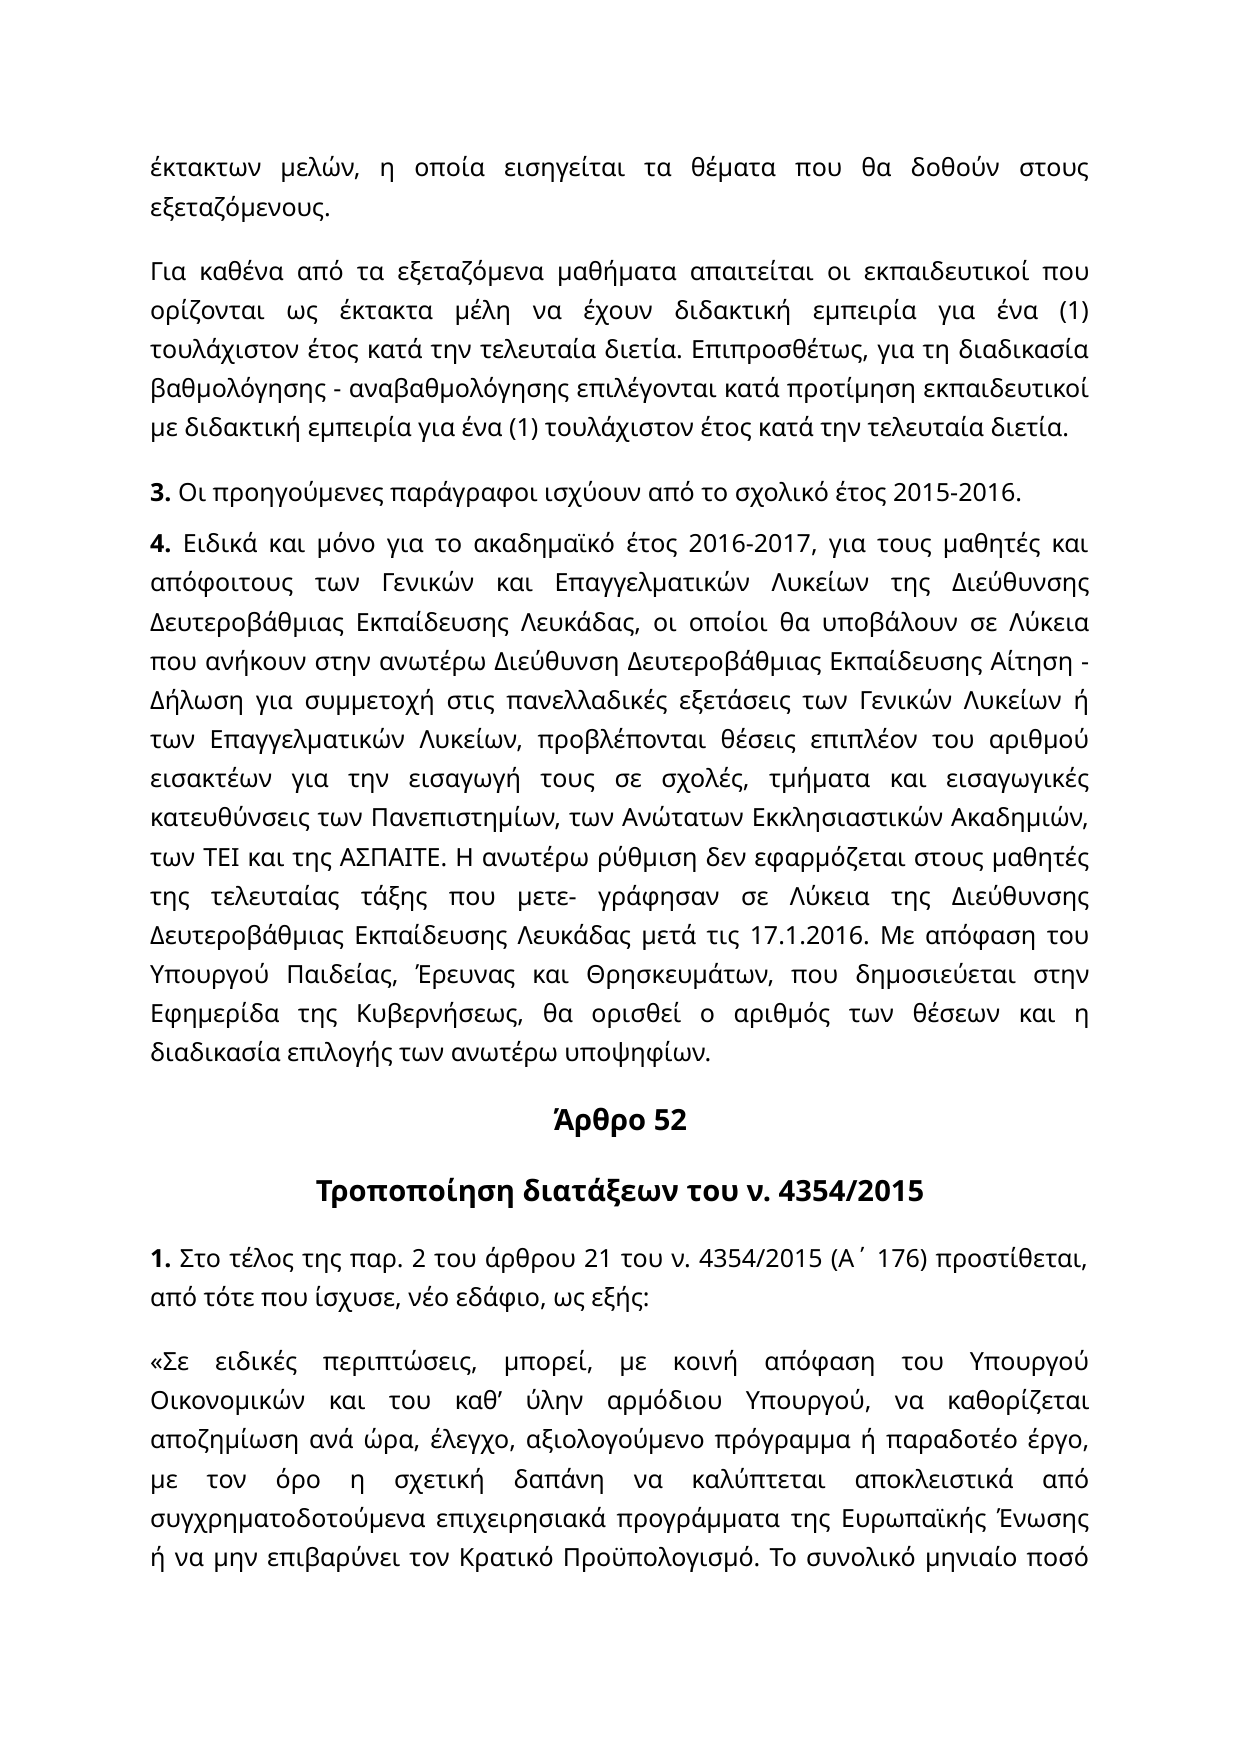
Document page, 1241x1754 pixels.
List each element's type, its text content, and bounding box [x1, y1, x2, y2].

subtitle Άρθρο 52 [150, 1099, 1090, 1139]
text 4. Ειδικά και μόνο για το ακαδημαϊκό έτος 2016-2017, για τους μαθητές και απόφοιτους των Γενικών και Επαγγελματικών Λυκείων της Διεύθυνσης Δευτεροβάθμιας Εκπαίδευσης Λευκάδας, οι οποίοι θα υποβάλουν σε Λύκεια που ανήκουν στην ανωτέρω Διεύθυνση Δευτεροβάθμιας Εκπαίδευσης Αίτηση - Δήλωση για συμμετοχή στις πανελλαδικές εξετάσεις των Γενικών Λυκείων ή των Επαγγελματικών Λυκείων, προβλέπονται θέσεις επιπλέον του αριθμού εισακτέων για την εισαγωγή τους σε σχολές, τμήματα και εισαγωγικές κατευθύνσεις των Πανεπιστημίων, των Ανώτατων Εκκλησιαστικών Ακαδημιών, των ΤΕΙ και της ΑΣΠΑΙΤΕ. Η ανωτέρω ρύθμιση δεν εφαρμόζεται στους μαθητές της τελευταίας τάξης που μετε- γράφησαν σε Λύκεια της Διεύθυνσης Δευτεροβάθμιας Εκπαίδευσης Λευκάδας μετά τις 17.1.2016. Με απόφαση του Υπουργού Παιδείας, Έρευνας και Θρησκευμάτων, που δημοσιεύεται στην Εφημερίδα της Κυβερνήσεως, θα ορισθεί ο αριθμός των θέσεων και η διαδικασία επιλογής των ανωτέρω υποψηφίων. [150, 526, 1090, 1069]
text 3. Οι προηγούμενες παράγραφοι ισχύουν από το σχολικό έτος 2015-2016. [150, 474, 1090, 508]
subtitle Τροποποίηση διατάξεων του ν. 4354/2015 [150, 1170, 1090, 1209]
text «Σε ειδικές περιπτώσεις, μπορεί, με κοινή απόφαση του Υπουργού Οικονομικών και του καθ’ ύλην αρμόδιου Υπουργού, να καθορίζεται αποζημίωση ανά ώρα, έλεγχο, αξιολογούμενο πρόγραμμα ή παραδοτέο έργο, με τον όρο η σχετική δαπάνη να καλύπτεται αποκλειστικά από συγχρηματοδοτούμενα επιχειρησιακά προγράμματα της Ευρωπαϊκής Ένωσης ή να μην επιβαρύνει τον Κρατικό Προϋπολογισμό. Το συνολικό μηνιαίο ποσό [150, 1344, 1090, 1574]
text 1. Στο τέλος της παρ. 2 του άρθρου 21 του ν. 4354/2015 (Α΄ 176) προστίθεται, από τότε που ίσχυσε, νέο εδάφιο, ως εξής: [150, 1240, 1090, 1314]
text έκτακτων μελών, η οποία εισηγείται τα θέματα που θα δοθούν στους εξεταζόμενους. [150, 150, 1090, 223]
text Για καθένα από τα εξεταζόμενα μαθήματα απαιτείται οι εκπαιδευτικοί που ορίζονται ως έκτακτα μέλη να έχουν διδακτική εμπειρία για ένα (1) τουλάχιστον έτος κατά την τελευταία διετία. Επιπροσθέτως, για τη διαδικασία βαθμολόγησης - αναβαθμολόγησης επιλέγονται κατά προτίμηση εκπαιδευτικοί με διδακτική εμπειρία για ένα (1) τουλάχιστον έτος κατά την τελευταία διετία. [150, 253, 1090, 444]
